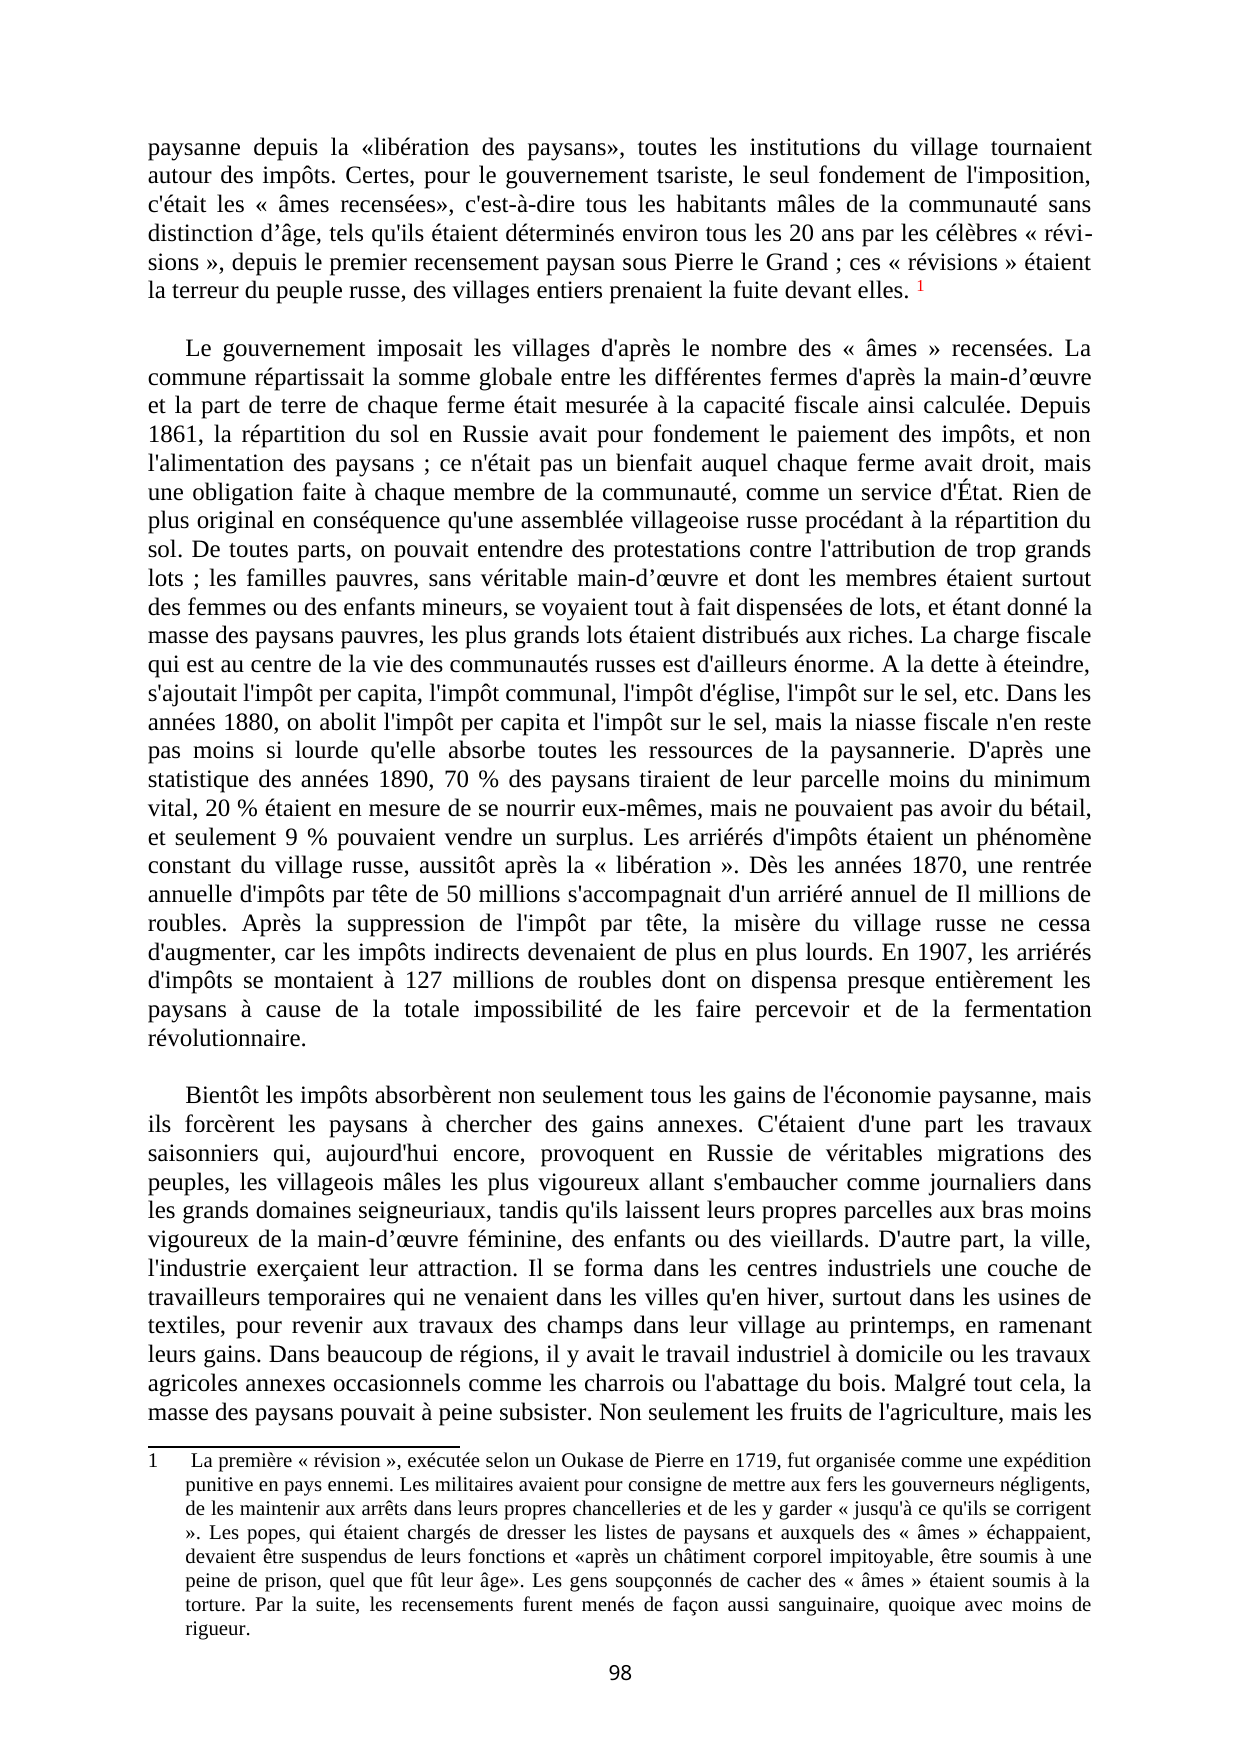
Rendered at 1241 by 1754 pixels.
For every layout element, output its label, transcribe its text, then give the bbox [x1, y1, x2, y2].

text paysanne depuis la «libération des paysans», toutes les institutions du village tournaient autour des impôts. Certes, pour le gouvernement tsariste, le seul fondement de l'imposition, c'était les « âmes recensées», c'est-à-dire tous les habitants mâles de la communauté sans distinction d’âge, tels qu'ils étaient déterminés environ tous les 20 ans par les célèbres « révi­sions », depuis le premier recensement paysan sous Pierre le Grand ; ces « révisions » étaient la terreur du peuple russe, des villages entiers prenaient la fuite devant elles. [148, 132, 1093, 304]
text Bientôt les impôts absorbèrent non seulement tous les gains de l'économie paysanne, mais ils forcèrent les paysans à chercher des gains annexes. C'étaient d'une part les travaux saisonniers qui, aujourd'hui encore, provoquent en Russie de véritables migrations des peuples, les villageois mâles les plus vigoureux allant s'embaucher comme journaliers dans les grands domaines seigneuriaux, tandis qu'ils laissent leurs propres parcelles aux bras moins vigoureux de la main-d’œuvre féminine, des enfants ou des vieillards. D'autre part, la ville, l'industrie exerçaient leur attraction. Il se forma dans les centres industriels une couche de travailleurs temporaires qui ne venaient dans les villes qu'en hiver, surtout dans les usines de textiles, pour revenir aux travaux des champs dans leur village au printemps, en ramenant leurs gains. Dans beaucoup de régions, il y avait le travail industriel à domicile ou les travaux agricoles annexes occasionnels comme les charrois ou l'abattage du bois. Malgré tout cela, la masse des paysans pouvait à peine subsister. Non seulement les fruits de l'agriculture, mais les [148, 1080, 1093, 1425]
text La première « révision », exécutée selon un Oukase de Pierre en 1719, fut organisée comme une expédition punitive en pays ennemi. Les militaires avaient pour consigne de mettre aux fers les gouverneurs négligents, de les maintenir aux arrêts dans leurs propres chancelleries et de les y garder « jusqu'à ce qu'ils se corrigent ». Les popes, qui étaient chargés de dresser les listes de paysans et auxquels des « âmes » échappaient, devaient être suspendus de leurs fonctions et «après un châtiment corporel impitoyable, être soumis à une peine de prison, quel que fût leur âge». Les gens soupçonnés de cacher des « âmes » étaient soumis à la torture. Par la suite, les recensements furent menés de façon aussi sanguinaire, quoique avec moins de rigueur. [148, 1447, 1093, 1640]
text Le gouvernement imposait les villages d'après le nombre des « âmes » recensées. La commune répartissait la somme globale entre les différentes fermes d'après la main-d’œuvre et la part de terre de chaque ferme était mesurée à la capacité fiscale ainsi calculée. Depuis 1861, la répartition du sol en Russie avait pour fondement le paiement des impôts, et non l'alimentation des paysans ; ce n'était pas un bienfait auquel chaque ferme avait droit, mais une obligation faite à chaque membre de la communauté, comme un service d'État. Rien de plus original en conséquence qu'une assemblée villageoise russe procédant à la répartition du sol. De toutes parts, on pouvait entendre des protestations contre l'attribution de trop grands lots ; les familles pauvres, sans véritable main-d’œuvre et dont les membres étaient surtout des femmes ou des enfants mineurs, se voyaient tout à fait dispensées de lots, et étant donné la masse des paysans pauvres, les plus grands lots étaient distribués aux riches. La charge fiscale qui est au centre de la vie des communautés russes est d'ailleurs énorme. A la dette à éteindre, s'ajoutait l'impôt per capita, l'impôt communal, l'impôt d'église, l'impôt sur le sel, etc. Dans les années 1880, on abolit l'impôt per capita et l'impôt sur le sel, mais la niasse fiscale n'en reste pas moins si lourde qu'elle absorbe toutes les ressources de la paysannerie. D'après une statistique des années 1890, 70 % des paysans tiraient de leur parcelle moins du minimum vital, 20 % étaient en mesure de se nourrir eux-mêmes, mais ne pouvaient pas avoir du bétail, et seulement 9 % pouvaient vendre un surplus. Les arriérés d'impôts étaient un phénomène constant du village russe, aussitôt après la « libération ». Dès les années 1870, une rentrée annuelle d'impôts par tête de 50 millions s'accompagnait d'un arriéré annuel de Il millions de roubles. Après la suppression de l'impôt par tête, la misère du village russe ne cessa d'augmenter, car les impôts indirects devenaient de plus en plus lourds. En 1907, les arriérés d'impôts se montaient à 127 millions de roubles dont on dispensa presque entièrement les paysans à cause de la totale impossibilité de les faire percevoir et de la fermentation révolutionnaire. [148, 333, 1093, 1052]
